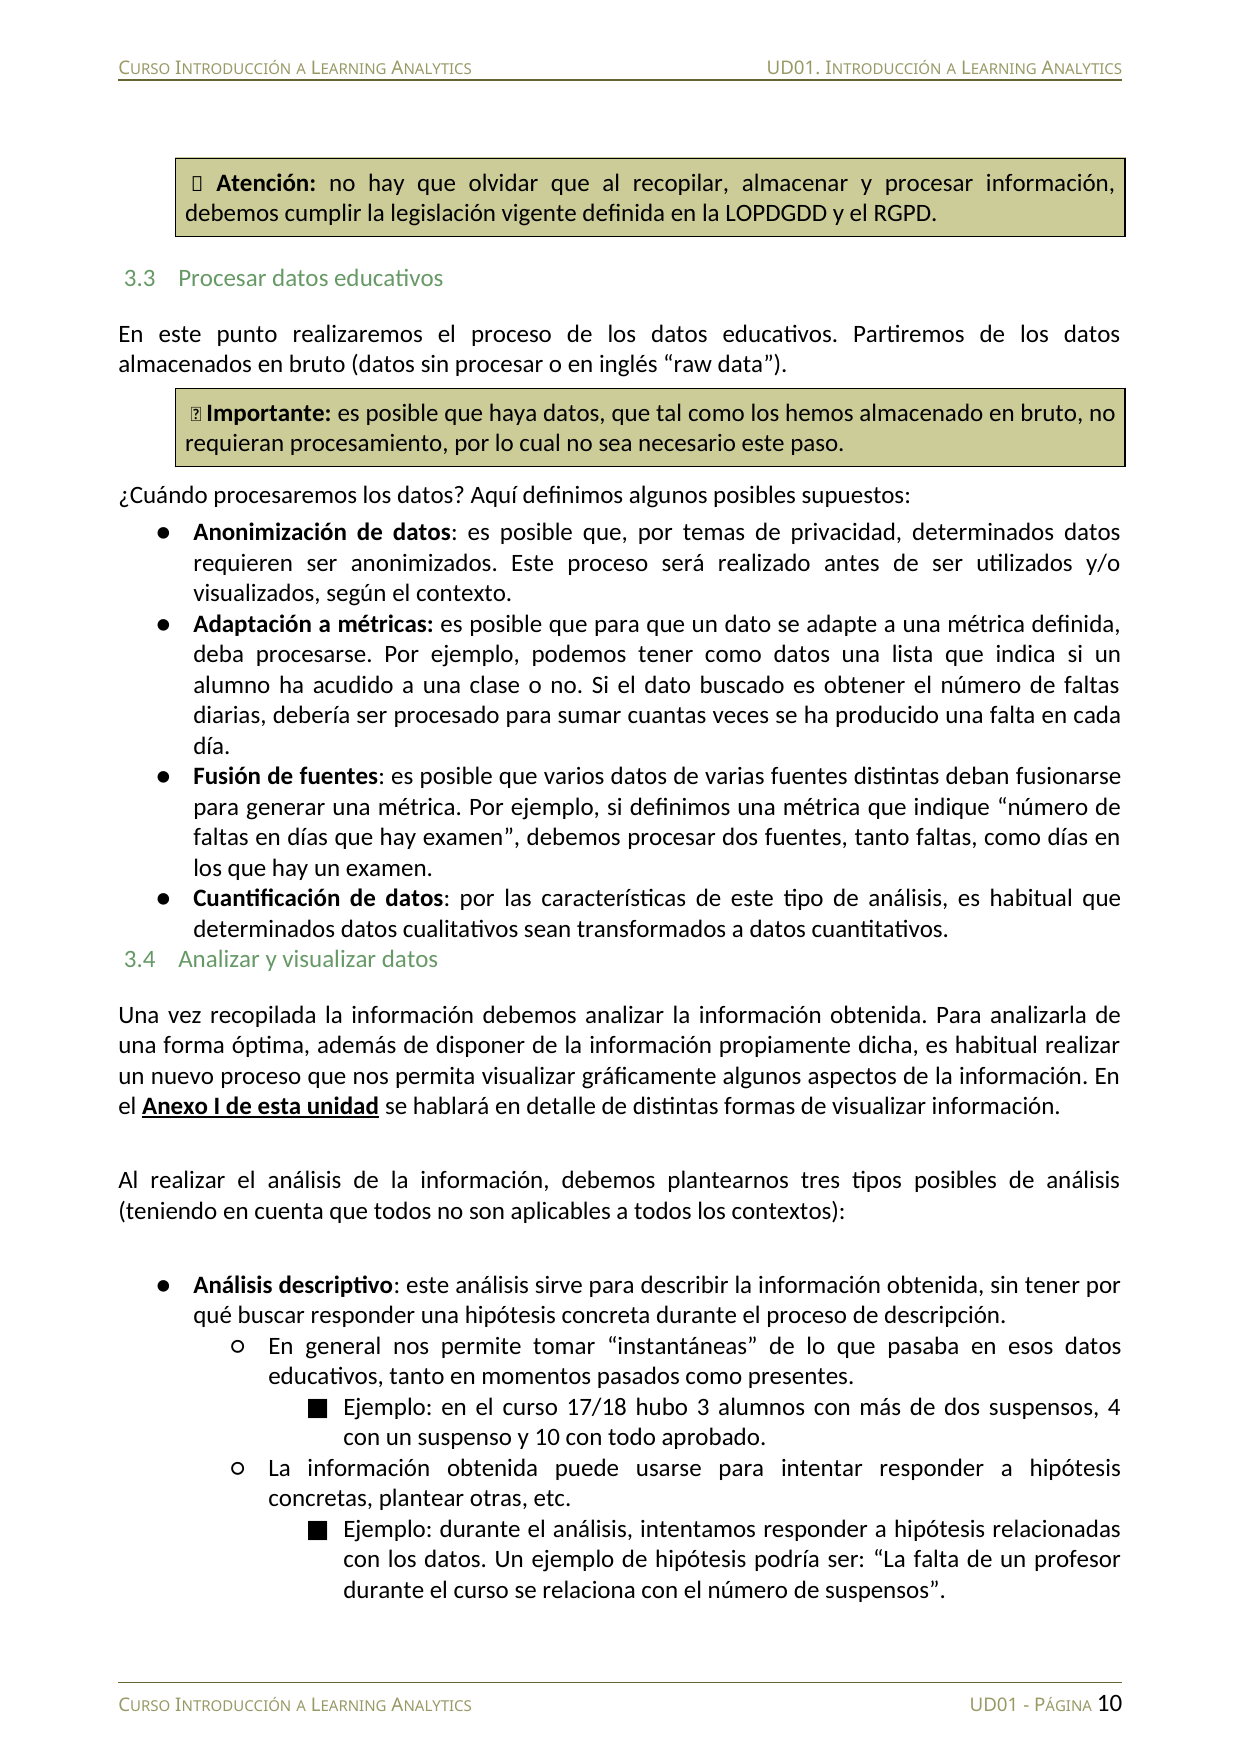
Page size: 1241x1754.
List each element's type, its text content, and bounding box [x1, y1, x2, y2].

text Al realizar el análisis de la información, debemos plantearnos tres tipos posibles de análisis (teniendo en cuenta que todos no son aplicables a todos los contextos): [118, 1164, 1122, 1226]
subtitle Analizar y visualizar datos [118, 943, 1122, 974]
list Fusión de fuentes: es posible que varios datos de varias fuentes distintas deban fusionarse para generar una métrica. Por ejemplo, si definimos una métrica que indique “número de faltas en días que hay examen”, debemos procesar dos fuentes, tanto faltas, como días en los que hay un examen. [156, 760, 1122, 882]
list Adaptación a métricas: es posible que para que un dato se adapte a una métrica definida, deba procesarse. Por ejemplo, podemos tener como datos una lista que indica si un alumno ha acudido a una clase o no. Si el dato buscado es obtener el número de faltas diarias, debería ser procesado para sumar cuantas veces se ha producido una falta en cada día. [156, 608, 1122, 760]
list Cuantificación de datos: por las características de este tipo de análisis, es habitual que determinados datos cualitativos sean transformados a datos cuantitativos. [156, 882, 1122, 943]
list La información obtenida puede usarse para intentar responder a hipótesis concretas, plantear otras, etc. [231, 1452, 1122, 1513]
text ¿Cuándo procesaremos los datos? Aquí definimos algunos posibles supuestos: [118, 479, 1122, 510]
list Análisis descriptivo: este análisis sirve para describir la información obtenida, sin tener por qué buscar responder una hipótesis concreta durante el proceso de descripción. [156, 1269, 1122, 1330]
list Ejemplo: durante el análisis, intentamos responder a hipótesis relacionadas con los datos. Un ejemplo de hipótesis podría ser: “La falta de un profesor durante el curso se relaciona con el número de suspensos”. [306, 1513, 1122, 1605]
list Ejemplo: en el curso 17/18 hubo 3 alumnos con más de dos suspensos, 4 con un suspenso y 10 con todo aprobado. [306, 1391, 1122, 1452]
subtitle Procesar datos educativos [118, 262, 1122, 293]
list Anonimización de datos: es posible que, por temas de privacidad, determinados datos requieren ser anonimizados. Este proceso será realizado antes de ser utilizados y/o visualizados, según el contexto. [156, 516, 1122, 608]
text Una vez recopilada la información debemos analizar la información obtenida. Para analizarla de una forma óptima, además de disponer de la información propiamente dicha, es habitual realizar un nuevo proceso que nos permita visualizar gráficamente algunos aspectos de la información. En el Anexo I de esta unidad se hablará en detalle de distintas formas de visualizar información. [118, 999, 1122, 1121]
list En general nos permite tomar “instantáneas” de lo que pasaba en esos datos educativos, tanto en momentos pasados como presentes. [231, 1330, 1122, 1391]
text En este punto realizaremos el proceso de los datos educativos. Partiremos de los datos almacenados en bruto (datos sin procesar o en inglés “raw data”). [118, 318, 1122, 379]
text 📖 Importante: es posible que haya datos, que tal como los hemos almacenado en bruto, no requieran procesamiento, por lo cual no sea necesario este paso. [176, 389, 1124, 466]
text ❕ Atención: no hay que olvidar que al recopilar, almacenar y procesar información, debemos cumplir la legislación vigente definida en la LOPDGDD y el RGPD. [176, 159, 1124, 236]
